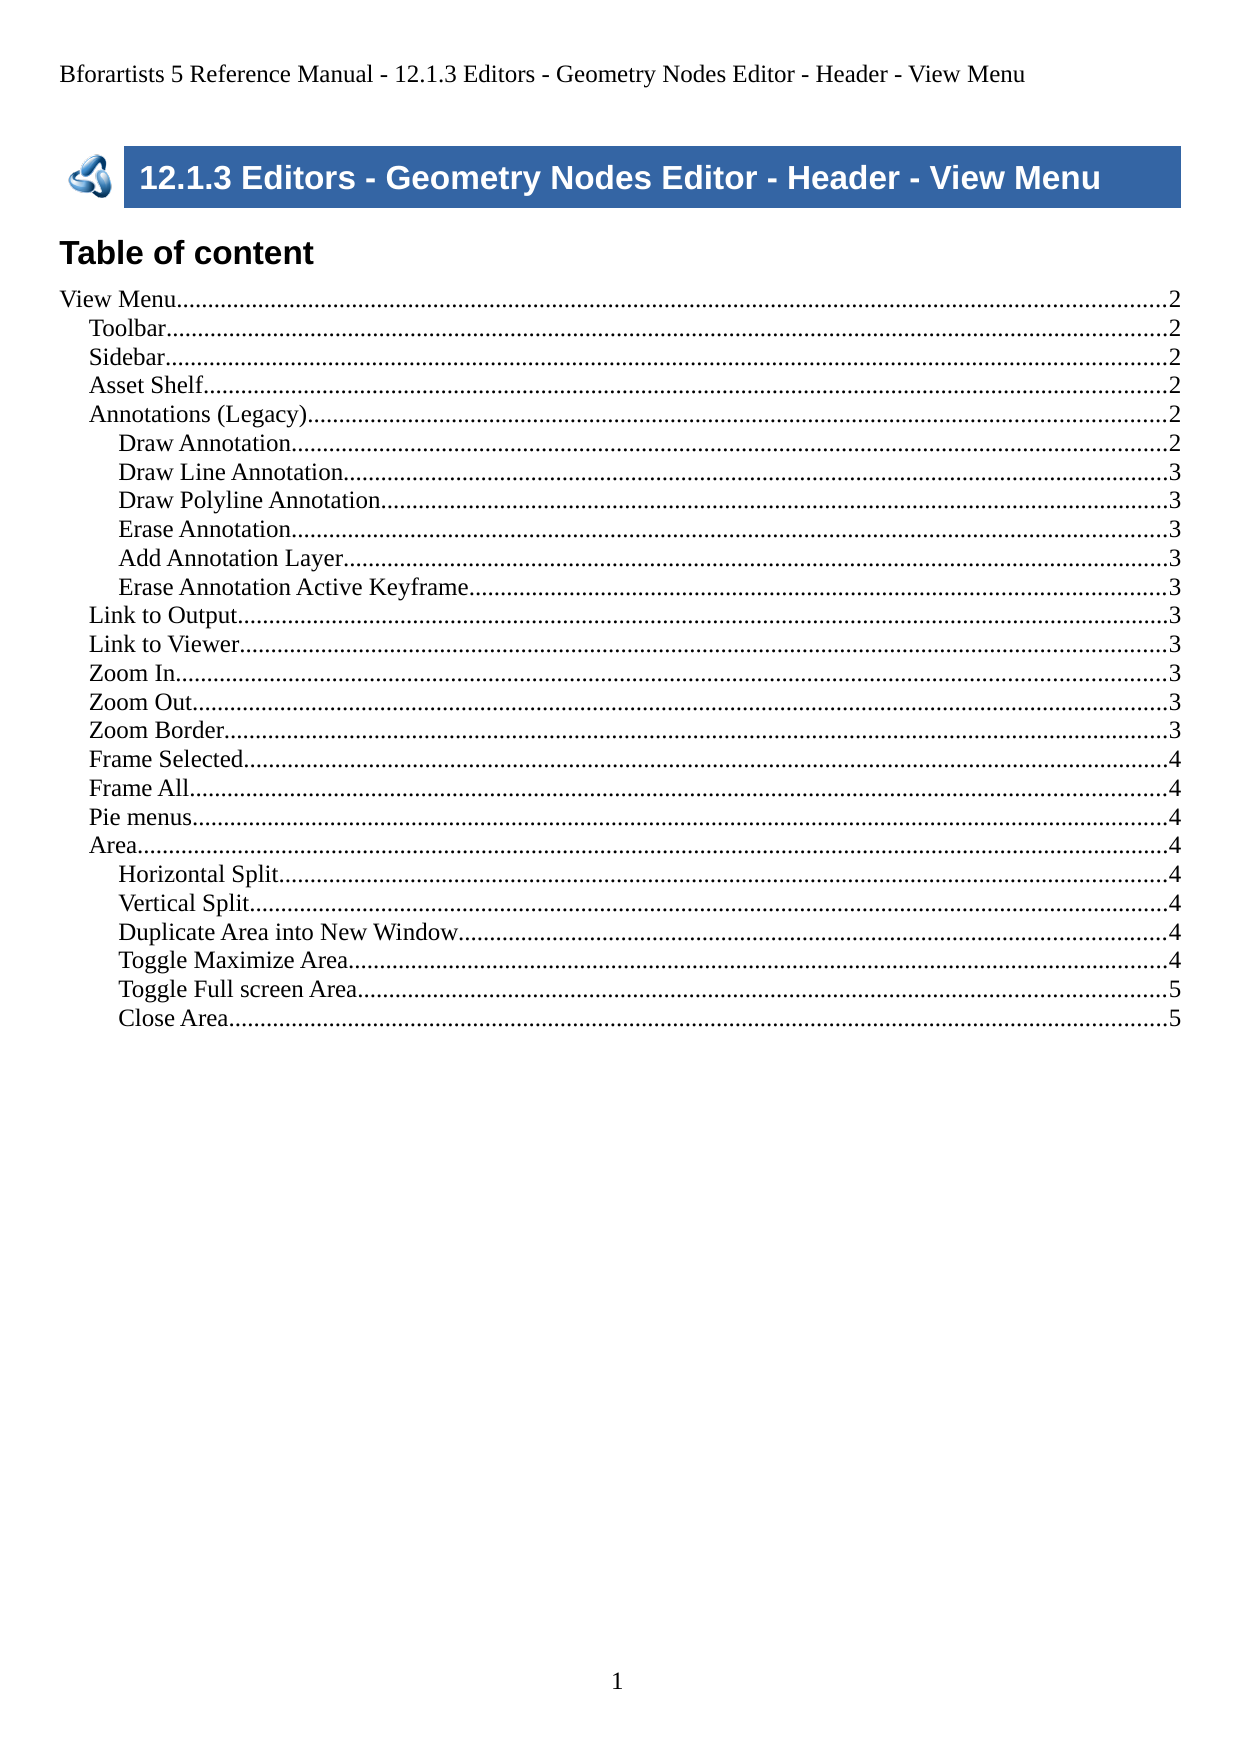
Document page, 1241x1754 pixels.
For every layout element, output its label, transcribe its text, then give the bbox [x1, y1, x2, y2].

text Horizontal Split 4 [118, 859, 1181, 888]
text Toggle Maximize Area 4 [118, 945, 1181, 974]
text Duplicate Area into New Window 4 [118, 917, 1181, 945]
text Draw Annotation 2 [118, 428, 1181, 457]
table_header [59, 146, 124, 208]
text Link to Viewer 3 [88, 629, 1181, 658]
text Pie menus 4 [88, 802, 1181, 830]
text Asset Shelf 2 [88, 370, 1181, 399]
text Erase Annotation Active Keyframe 3 [118, 572, 1181, 600]
picture [65, 152, 114, 201]
text Vertical Split 4 [118, 888, 1181, 917]
text Frame All 4 [88, 773, 1181, 802]
text Draw Line Annotation 3 [118, 457, 1181, 485]
text Close Area 5 [118, 1003, 1181, 1032]
text Sidebar 2 [88, 342, 1181, 370]
text Zoom In 3 [88, 658, 1181, 687]
text View Menu 2 [59, 284, 1181, 313]
text Draw Polyline Annotation 3 [118, 485, 1181, 514]
text Link to Output 3 [88, 600, 1181, 629]
text Frame Selected 4 [88, 744, 1181, 773]
text Add Annotation Layer 3 [118, 543, 1181, 572]
text Toggle Full screen Area 5 [118, 974, 1181, 1003]
text Area 4 [88, 830, 1181, 859]
subtitle Table of content [59, 233, 1181, 272]
text Annotations (Legacy) 2 [88, 399, 1181, 428]
text Erase Annotation 3 [118, 514, 1181, 543]
text Toolbar 2 [88, 313, 1181, 342]
table_header 12.1.3 Editors - Geometry Nodes Editor - Header - View Menu [124, 146, 1181, 208]
text Zoom Border 3 [88, 715, 1181, 744]
text Zoom Out 3 [88, 687, 1181, 715]
